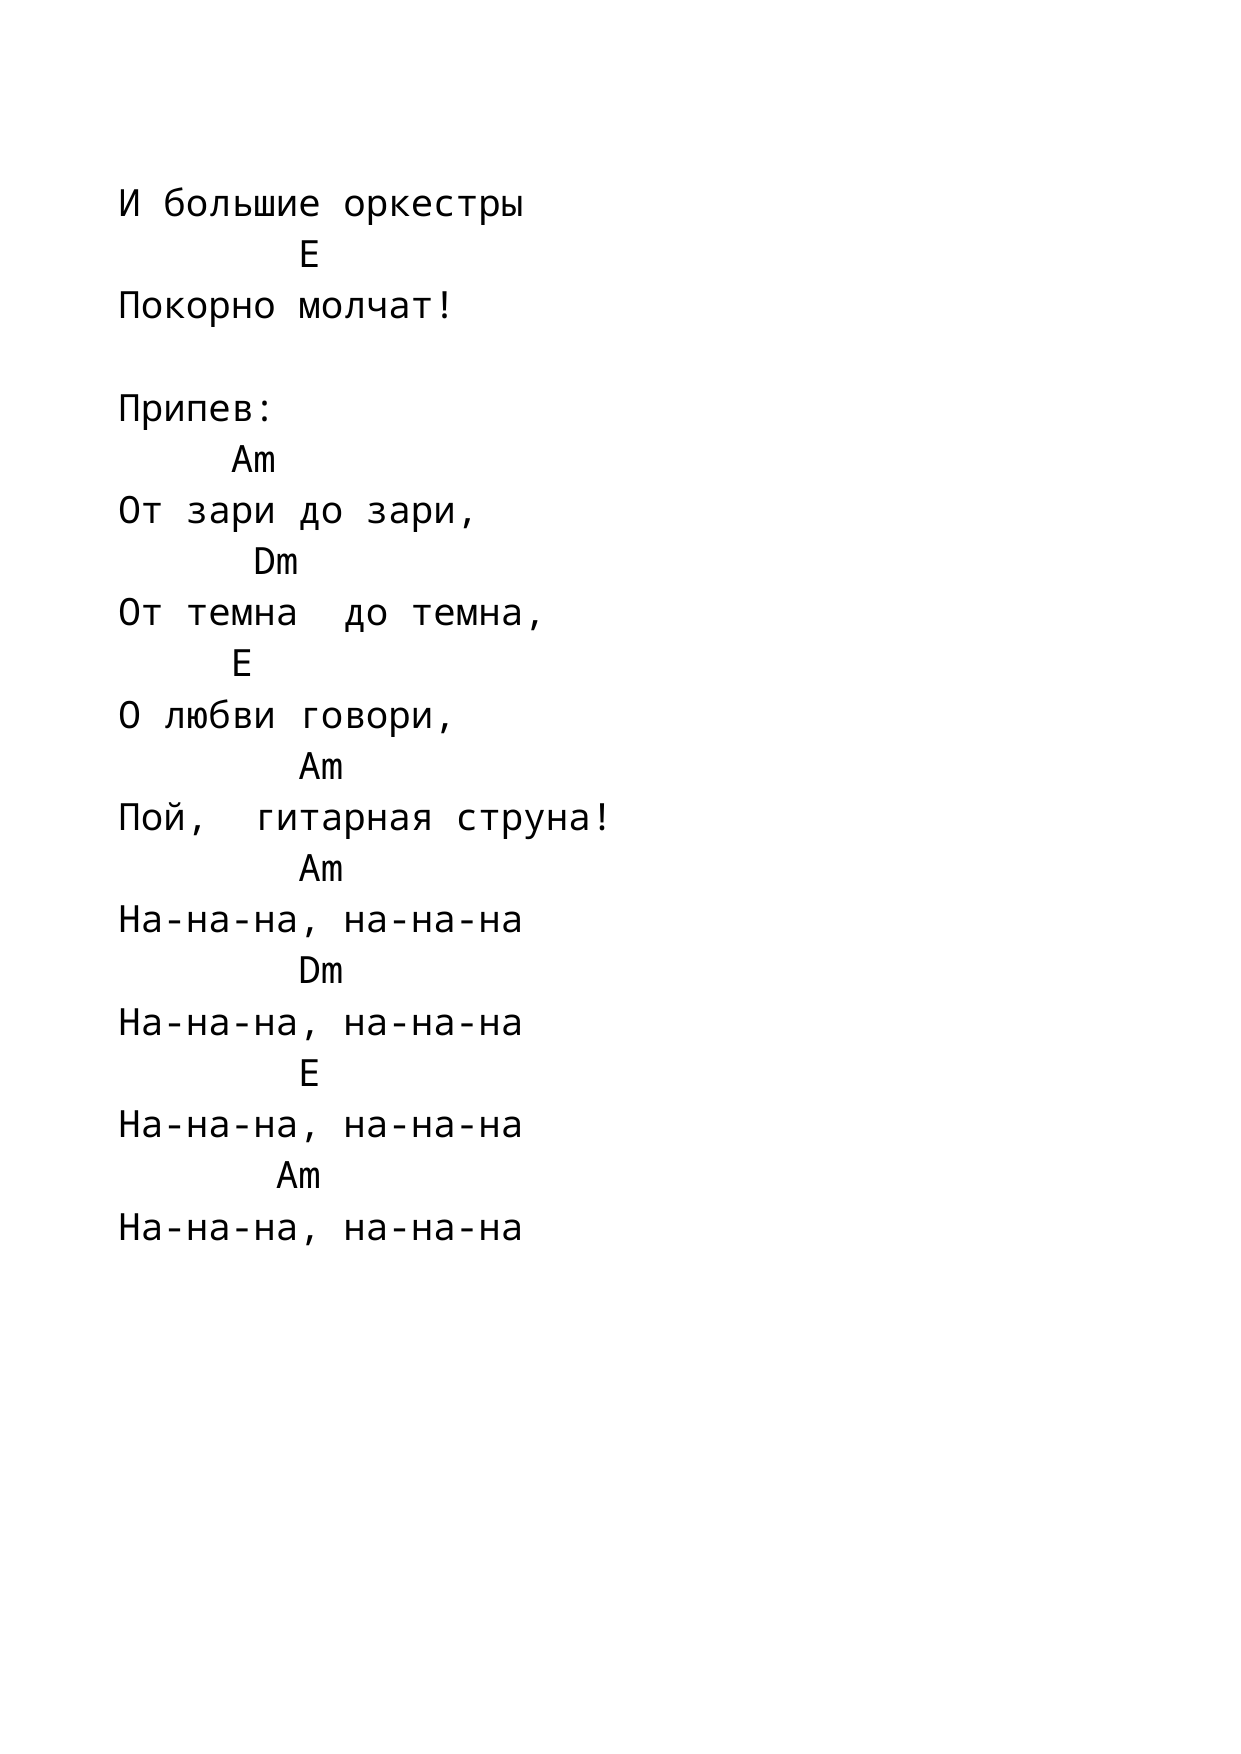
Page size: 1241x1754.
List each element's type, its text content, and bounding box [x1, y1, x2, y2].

text Покорно молчат! [118, 279, 1122, 330]
text Припев: [118, 381, 1122, 432]
text Dm [118, 534, 1122, 586]
text Am [118, 1149, 1122, 1200]
text И большие оркестры [118, 176, 1122, 227]
text На-на-на, на-на-на [118, 893, 1122, 944]
text На-на-на, на-на-на [118, 1098, 1122, 1149]
text О любви говори, [118, 688, 1122, 739]
text Am [118, 841, 1122, 893]
text Dm [118, 944, 1122, 995]
text E [118, 227, 1122, 279]
text Am [118, 739, 1122, 790]
text Пой, гитарная струна! [118, 790, 1122, 841]
text E [118, 637, 1122, 688]
text На-на-на, на-на-на [118, 1200, 1122, 1251]
text Am [118, 432, 1122, 483]
text На-на-на, на-на-на [118, 995, 1122, 1046]
text E [118, 1046, 1122, 1098]
text От зари до зари, [118, 483, 1122, 534]
text От темна до темна, [118, 586, 1122, 637]
